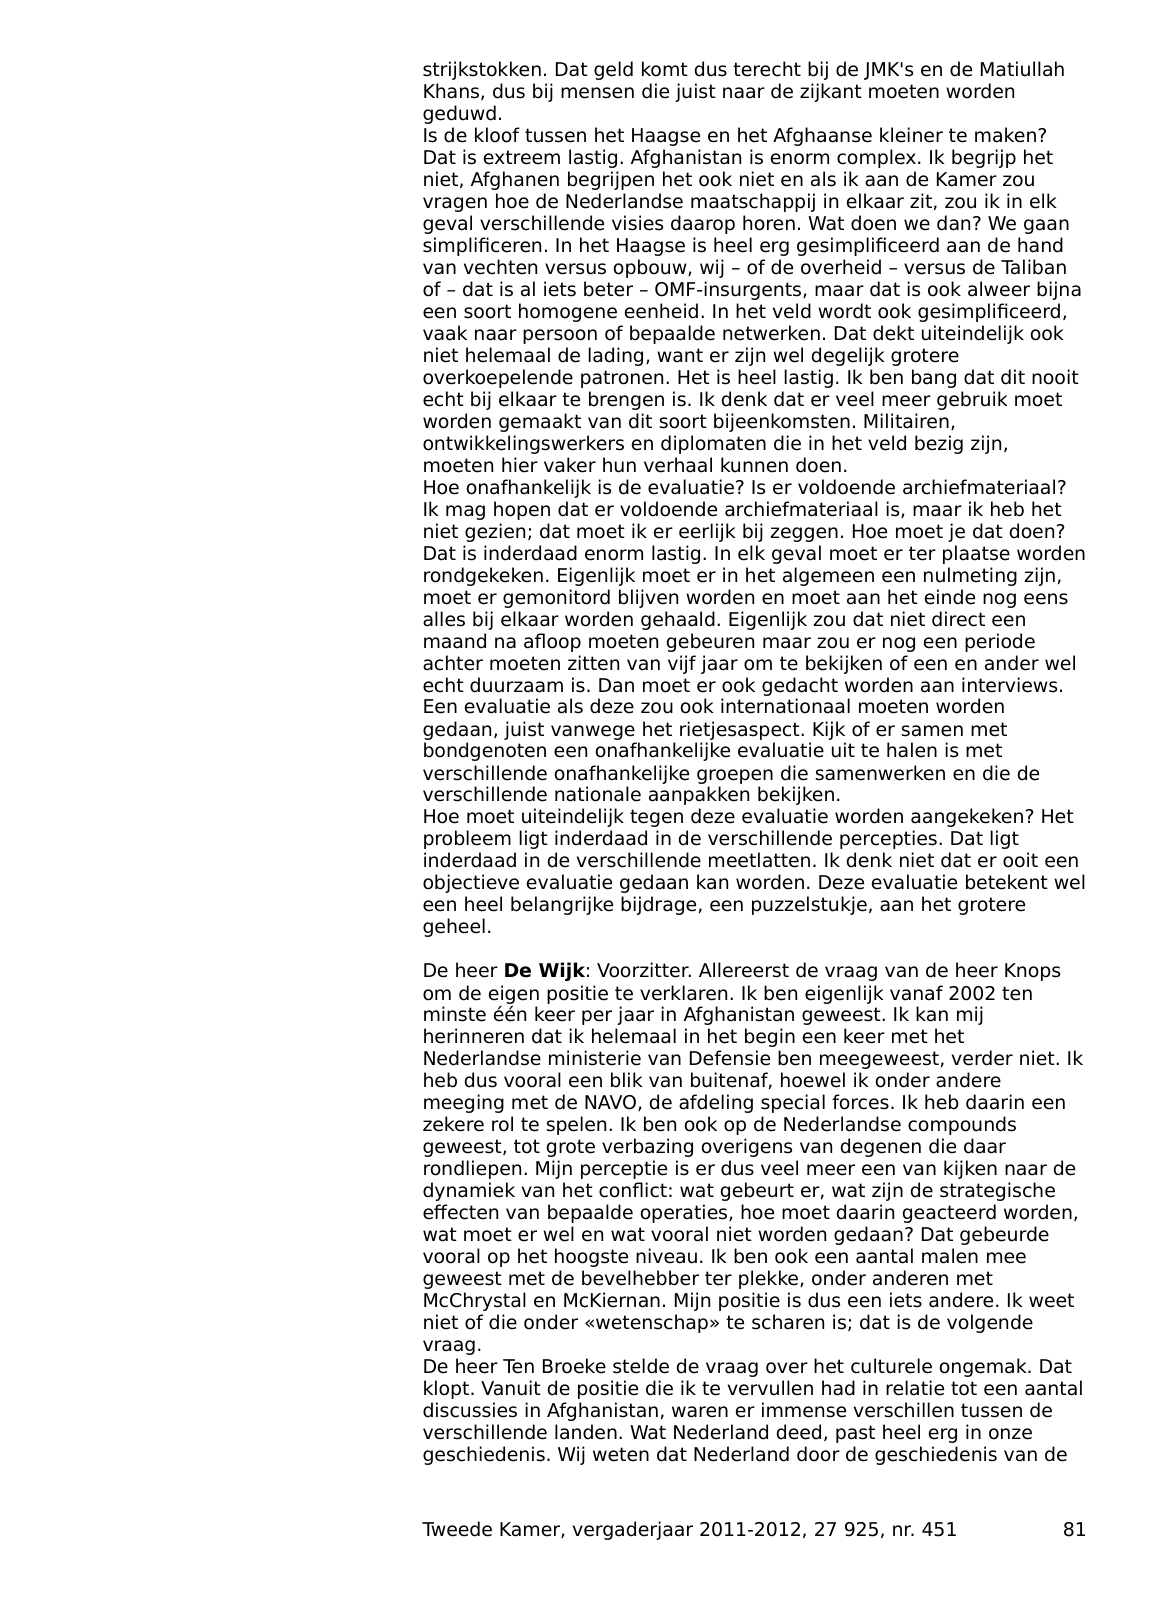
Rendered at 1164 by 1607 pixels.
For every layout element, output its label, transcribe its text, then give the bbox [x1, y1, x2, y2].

text strijkstokken. Dat geld komt dus terecht bij de JMK's en de Matiullah Khans, dus bij mensen die juist naar de zijkant moeten worden geduwd. [422, 59, 1087, 125]
text De heer Ten Broeke stelde de vraag over het culturele ongemak. Dat klopt. Vanuit de positie die ik te vervullen had in relatie tot een aantal discussies in Afghanistan, waren er immense verschillen tussen de verschillende landen. Wat Nederland deed, past heel erg in onze geschiedenis. Wij weten dat Nederland door de geschiedenis van de [422, 1356, 1087, 1466]
text De heer De Wijk: Voorzitter. Allereerst de vraag van de heer Knops om de eigen positie te verklaren. Ik ben eigenlijk vanaf 2002 ten minste één keer per jaar in Afghanistan geweest. Ik kan mij herinneren dat ik helemaal in het begin een keer met het Nederlandse ministerie van Defensie ben meegeweest, verder niet. Ik heb dus vooral een blik van buitenaf, hoewel ik onder andere meeging met de NAVO, de afdeling special forces. Ik heb daarin een zekere rol te spelen. Ik ben ook op de Nederlandse compounds geweest, tot grote verbazing overigens van degenen die daar rondliepen. Mijn perceptie is er dus veel meer een van kijken naar de dynamiek van het conflict: wat gebeurt er, wat zijn de strategische effecten van bepaalde operaties, hoe moet daarin geacteerd worden, wat moet er wel en wat vooral niet worden gedaan? Dat gebeurde vooral op het hoogste niveau. Ik ben ook een aantal malen mee geweest met de bevelhebber ter plekke, onder anderen met McChrystal en McKiernan. Mijn positie is dus een iets andere. Ik weet niet of die onder «wetenschap» te scharen is; dat is de volgende vraag. [422, 960, 1087, 1356]
text Hoe onafhankelijk is de evaluatie? Is er voldoende archiefmateriaal? Ik mag hopen dat er voldoende archiefmateriaal is, maar ik heb het niet gezien; dat moet ik er eerlijk bij zeggen. Hoe moet je dat doen? Dat is inderdaad enorm lastig. In elk geval moet er ter plaatse worden rondgekeken. Eigenlijk moet er in het algemeen een nulmeting zijn, moet er gemonitord blijven worden en moet aan het einde nog eens alles bij elkaar worden gehaald. Eigenlijk zou dat niet direct een maand na afloop moeten gebeuren maar zou er nog een periode achter moeten zitten van vijf jaar om te bekijken of een en ander wel echt duurzaam is. Dan moet er ook gedacht worden aan interviews. Een evaluatie als deze zou ook internationaal moeten worden gedaan, juist vanwege het rietjesaspect. Kijk of er samen met bondgenoten een onafhankelijke evaluatie uit te halen is met verschillende onafhankelijke groepen die samenwerken en die de verschillende nationale aanpakken bekijken. [422, 477, 1087, 806]
text Hoe moet uiteindelijk tegen deze evaluatie worden aangekeken? Het probleem ligt inderdaad in de verschillende percepties. Dat ligt inderdaad in de verschillende meetlatten. Ik denk niet dat er ooit een objectieve evaluatie gedaan kan worden. Deze evaluatie betekent wel een heel belangrijke bijdrage, een puzzelstukje, aan het grotere geheel. [422, 806, 1087, 938]
text Is de kloof tussen het Haagse en het Afghaanse kleiner te maken? Dat is extreem lastig. Afghanistan is enorm complex. Ik begrijp het niet, Afghanen begrijpen het ook niet en als ik aan de Kamer zou vragen hoe de Nederlandse maatschappij in elkaar zit, zou ik in elk geval verschillende visies daarop horen. Wat doen we dan? We gaan simplificeren. In het Haagse is heel erg gesimplificeerd aan de hand van vechten versus opbouw, wij – of de overheid – versus de Taliban of – dat is al iets beter – OMF-insurgents, maar dat is ook alweer bijna een soort homogene eenheid. In het veld wordt ook gesimplificeerd, vaak naar persoon of bepaalde netwerken. Dat dekt uiteindelijk ook niet helemaal de lading, want er zijn wel degelijk grotere overkoepelende patronen. Het is heel lastig. Ik ben bang dat dit nooit echt bij elkaar te brengen is. Ik denk dat er veel meer gebruik moet worden gemaakt van dit soort bijeenkomsten. Militairen, ontwikkelingswerkers en diplomaten die in het veld bezig zijn, moeten hier vaker hun verhaal kunnen doen. [422, 125, 1087, 477]
